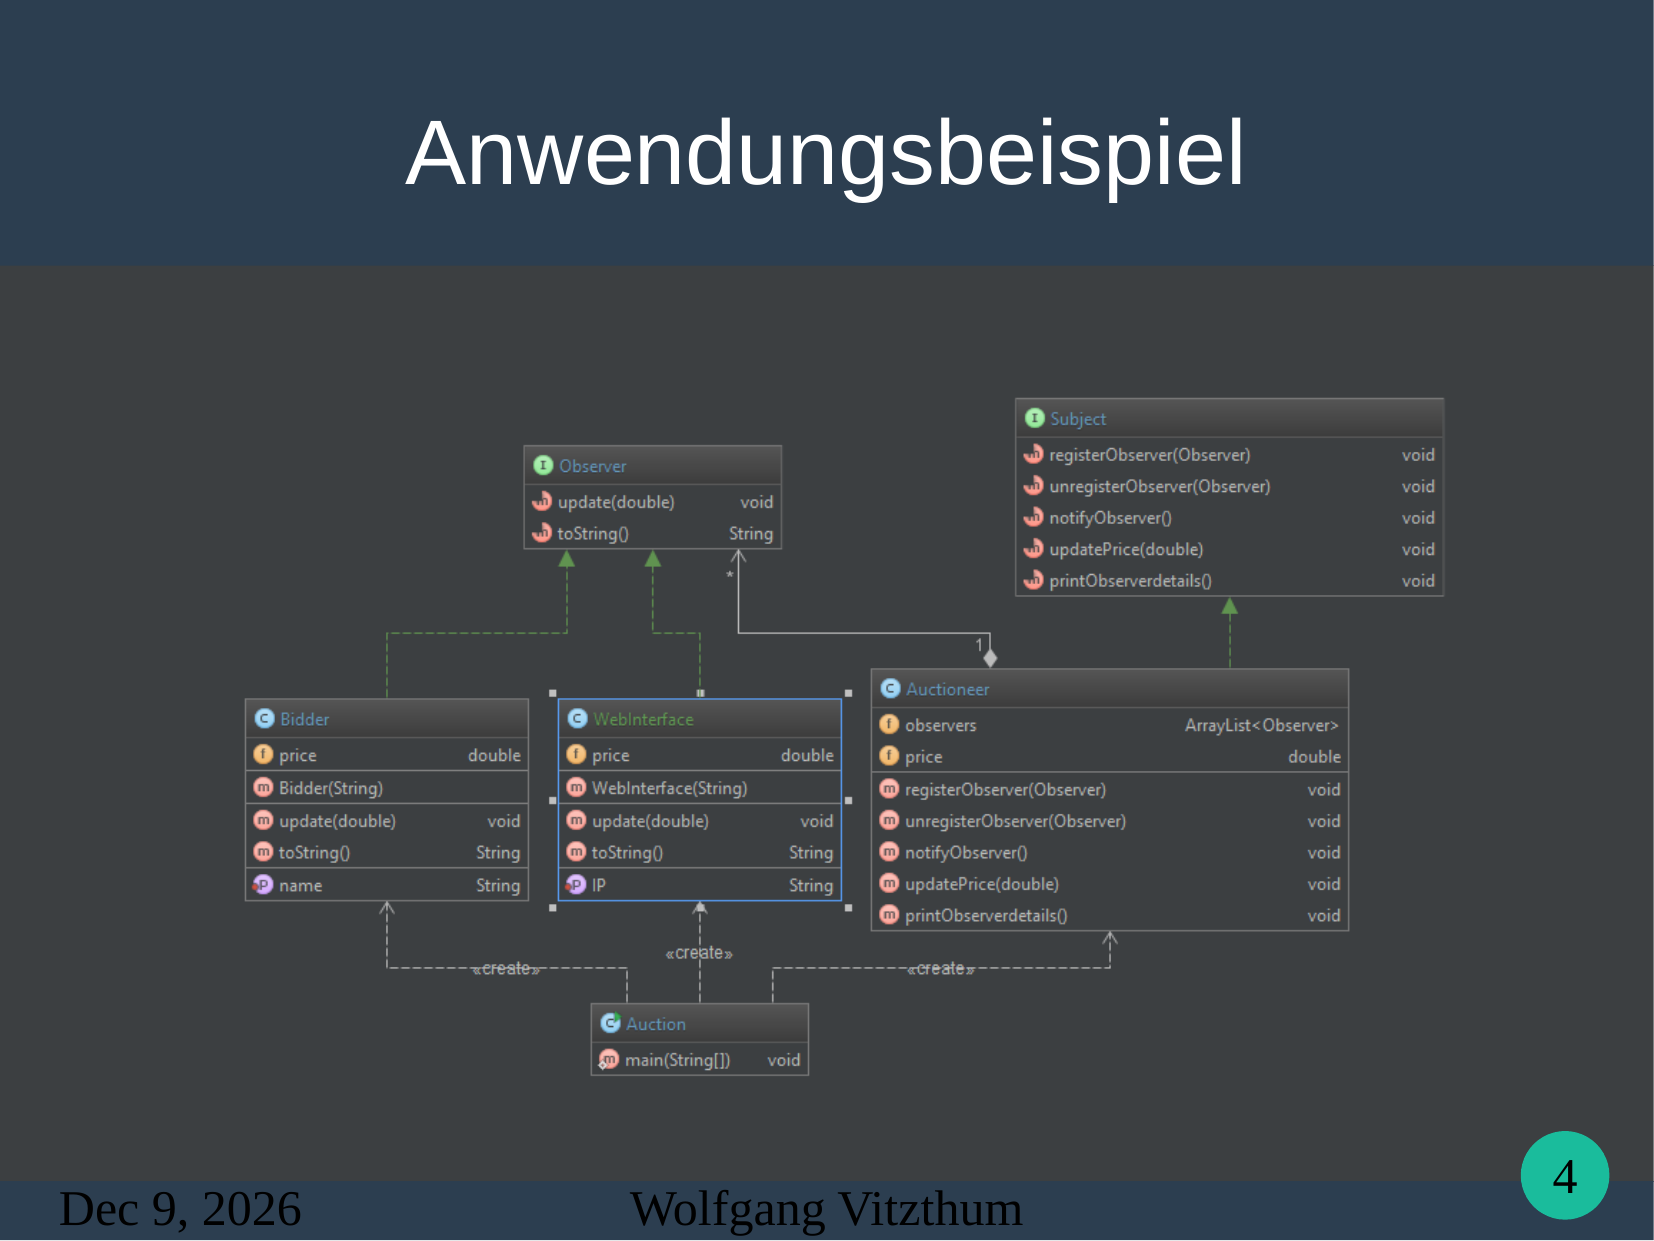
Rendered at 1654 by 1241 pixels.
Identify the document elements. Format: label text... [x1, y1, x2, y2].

picture [0, 266, 1654, 1181]
title Anwendungsbeispiel [82, 49, 1571, 257]
